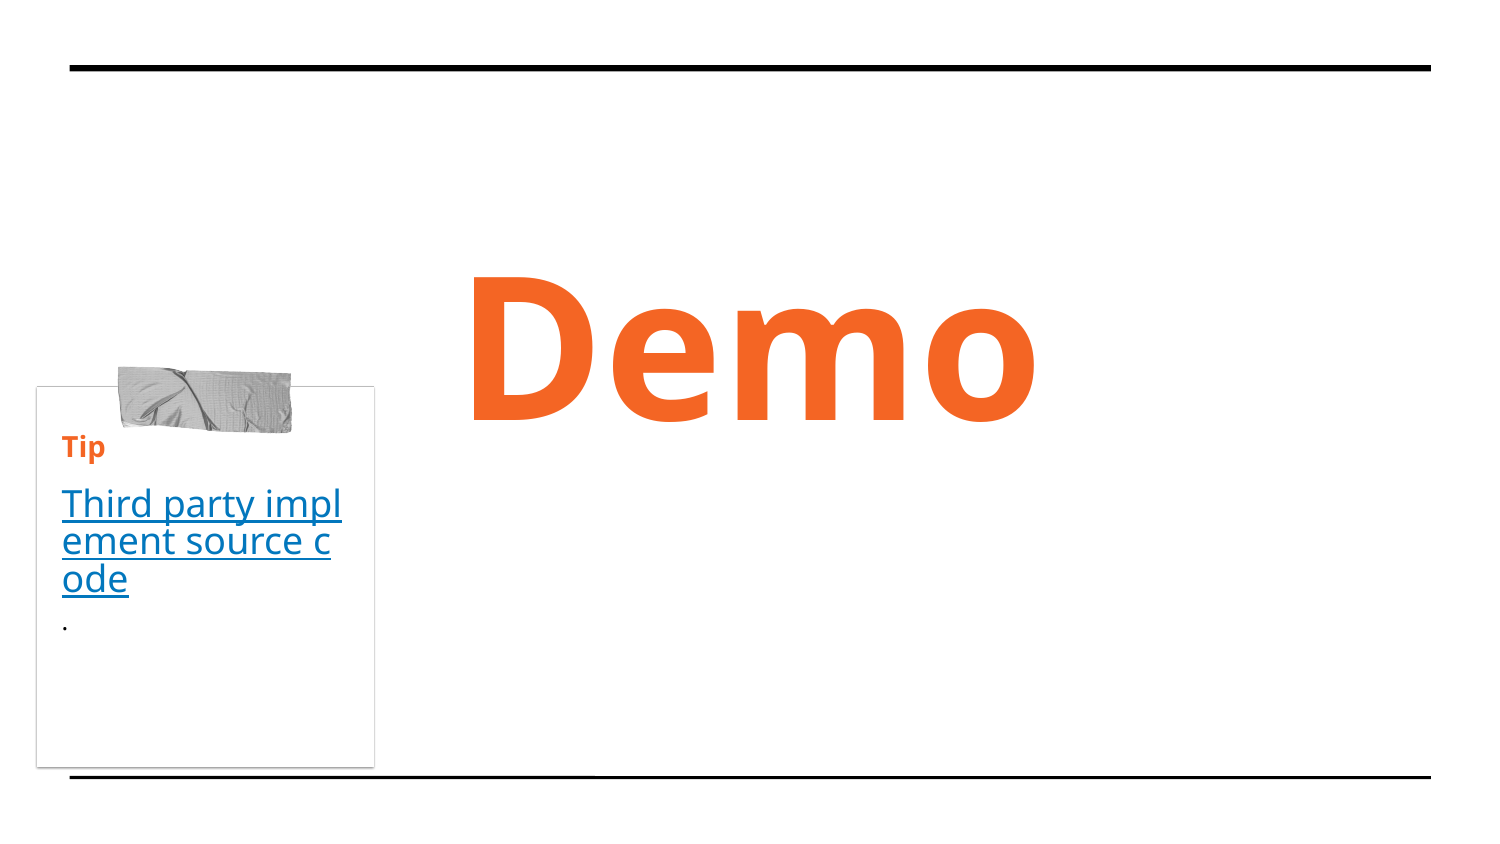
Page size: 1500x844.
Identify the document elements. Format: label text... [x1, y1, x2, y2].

text_box Tip Third party implement source code. [46, 412, 364, 742]
picture [23, 365, 387, 782]
title Demo [140, 214, 1360, 467]
